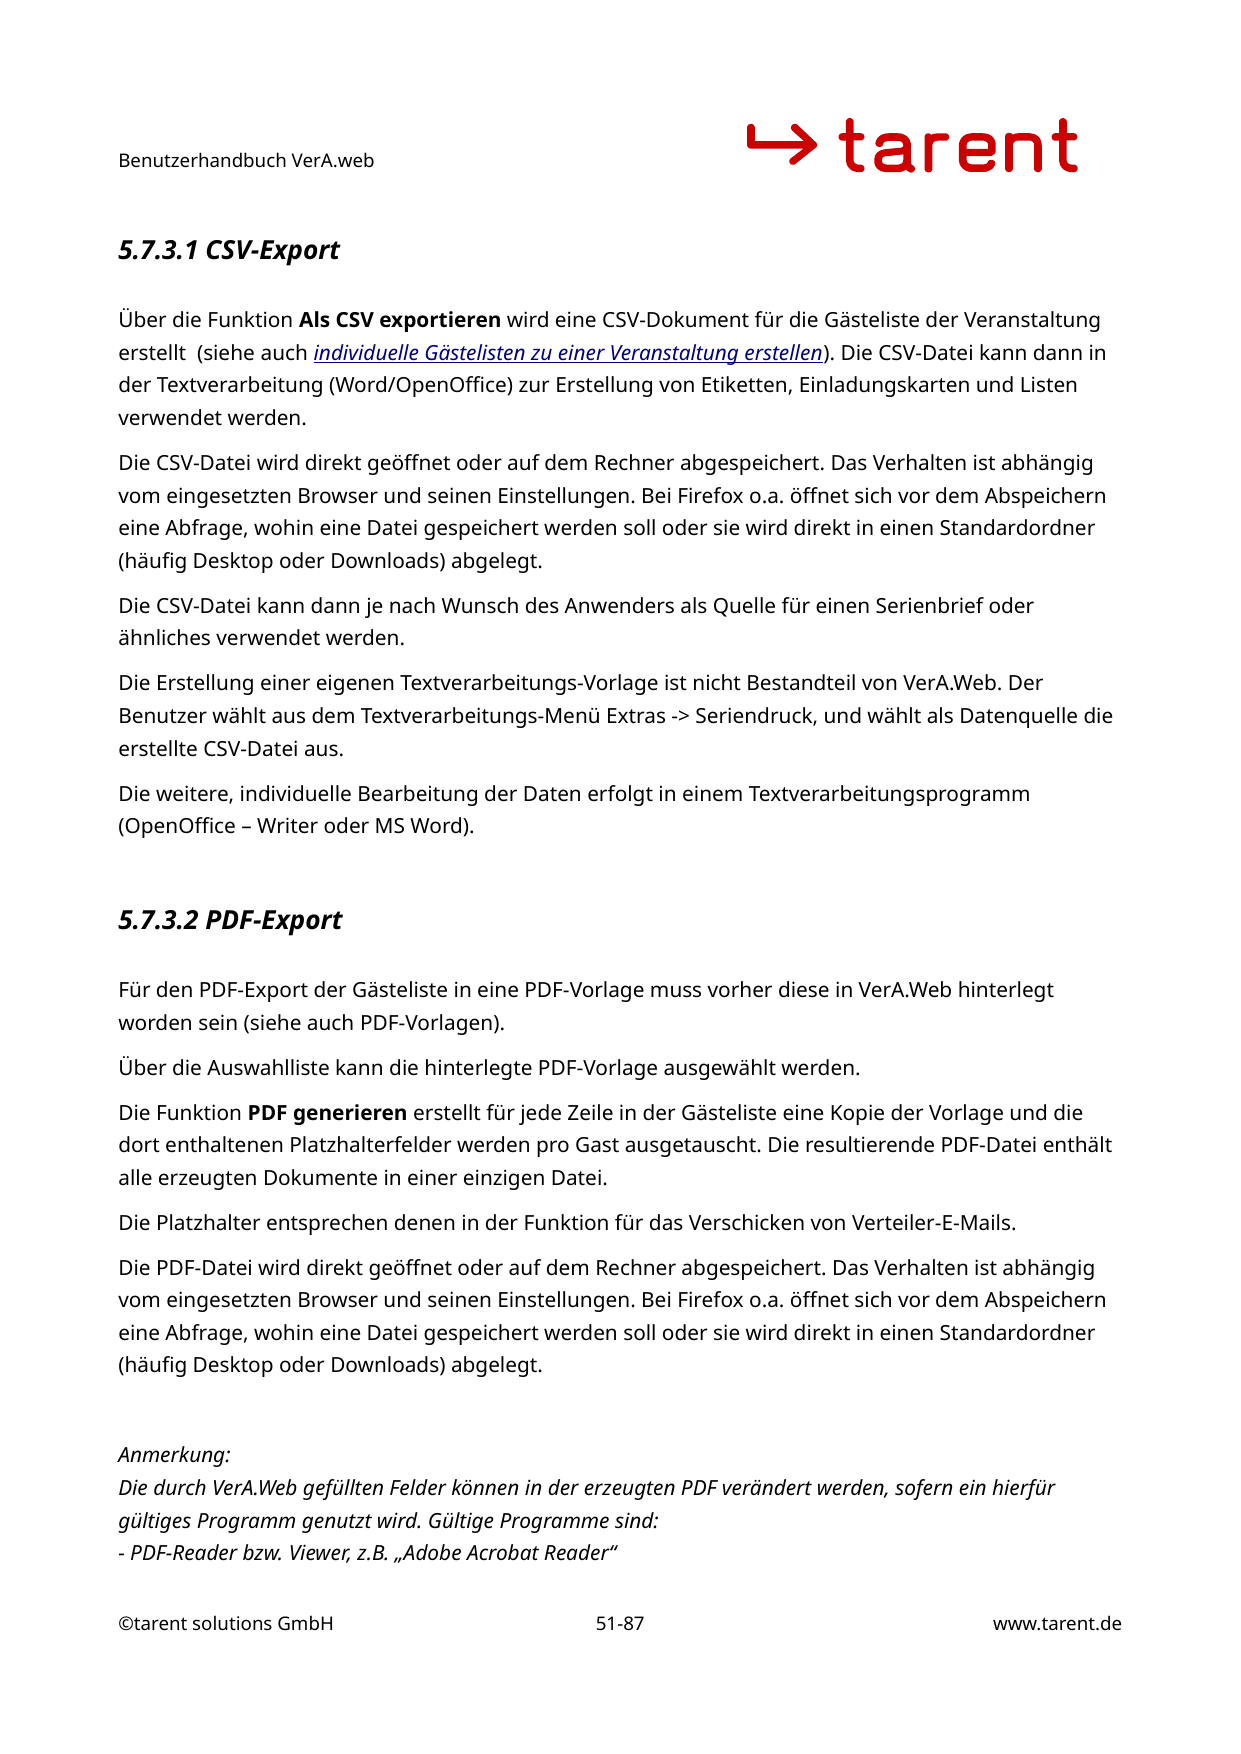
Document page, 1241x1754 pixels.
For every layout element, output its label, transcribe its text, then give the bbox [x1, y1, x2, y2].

subtitle CSV-Export [118, 232, 1122, 267]
text Über die Auswahlliste kann die hinterlegte PDF-Vorlage ausgewählt werden. [118, 1053, 1122, 1081]
text Über die Funktion Als CSV exportieren wird eine CSV-Dokument für die Gästeliste der Veranstaltung erstellt (siehe auch individuelle Gästelisten zu einer Veranstaltung erstellen). Die CSV-Datei kann dann in der Textverarbeitung (Word/OpenOffice) zur Erstellung von Etiketten, Einladungskarten und Listen verwendet werden. [118, 305, 1122, 432]
text Die Platzhalter entsprechen denen in der Funktion für das Verschicken von Verteiler-E-Mails. [118, 1208, 1122, 1236]
text Die Funktion PDF generieren erstellt für jede Zeile in der Gästeliste eine Kopie der Vorlage und die dort enthaltenen Platzhalterfelder werden pro Gast ausgetauscht. Die resultierende PDF-Datei enthält alle erzeugten Dokumente in einer einzigen Datei. [118, 1098, 1122, 1191]
text Für den PDF-Export der Gästeliste in eine PDF-Vorlage muss vorher diese in VerA.Web hinterlegt worden sein (siehe auch PDF-Vorlagen). [118, 975, 1122, 1036]
text Die PDF-Datei wird direkt geöffnet oder auf dem Rechner abgespeichert. Das Verhalten ist abhängig vom eingesetzten Browser und seinen Einstellungen. Bei Firefox o.a. öffnet sich vor dem Abspeichern eine Abfrage, wohin eine Datei gespeichert werden soll oder sie wird direkt in einen Standardordner (häufig Desktop oder Downloads) abgelegt. [118, 1253, 1122, 1379]
text Anmerkung: Die durch VerA.Web gefüllten Felder können in der erzeugten PDF verändert werden, sofern ein hierfür gültiges Programm genutzt wird. Gültige Programme sind: - PDF-Reader bzw. Viewer, z.B. „Adobe Acrobat Reader“ [118, 1441, 1122, 1567]
text Die CSV-Datei kann dann je nach Wunsch des Anwenders als Quelle für einen Serienbrief oder ähnliches verwendet werden. [118, 591, 1122, 652]
text Die Erstellung einer eigenen Textverarbeitungs-Vorlage ist nicht Bestandteil von VerA.Web. Der Benutzer wählt aus dem Textverarbeitungs-Menü Extras -> Seriendruck, und wählt als Datenquelle die erstellte CSV-Datei aus. [118, 668, 1122, 762]
text Die weitere, individuelle Bearbeitung der Daten erfolgt in einem Textverarbeitungsprogramm (OpenOffice – Writer oder MS Word). [118, 779, 1122, 840]
subtitle PDF-Export [118, 901, 1122, 937]
text Die CSV-Datei wird direkt geöffnet oder auf dem Rechner abgespeichert. Das Verhalten ist abhängig vom eingesetzten Browser und seinen Einstellungen. Bei Firefox o.a. öffnet sich vor dem Abspeichern eine Abfrage, wohin eine Datei gespeichert werden soll oder sie wird direkt in einen Standardordner (häufig Desktop oder Downloads) abgelegt. [118, 448, 1122, 574]
